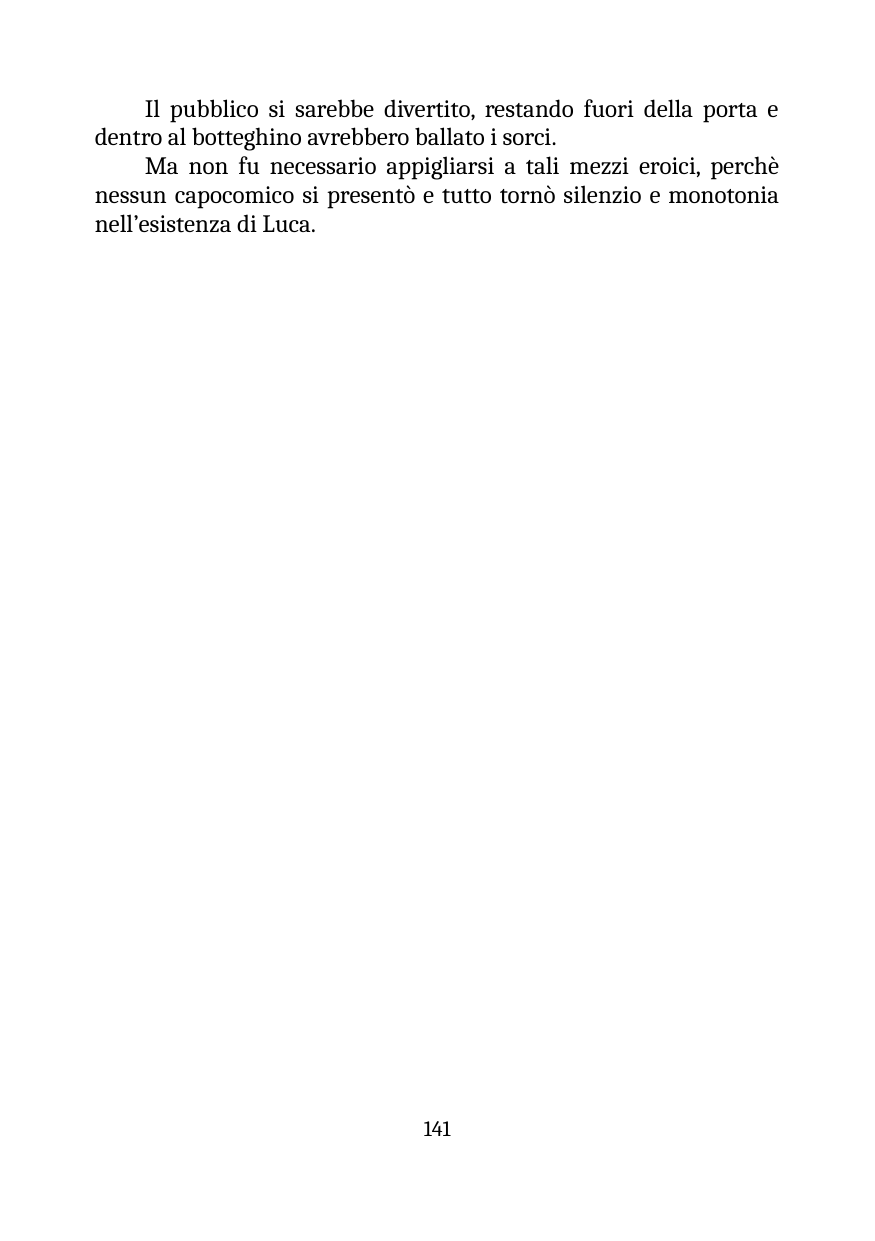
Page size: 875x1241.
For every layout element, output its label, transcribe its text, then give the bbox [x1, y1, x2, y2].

text Il pubblico si sarebbe divertito, restando fuori della porta e dentro al botteghino avrebbero ballato i sorci. [94, 94, 779, 152]
text Ma non fu necessario appigliarsi a tali mezzi eroici, perchè nessun capocomico si presentò e tutto tornò silenzio e monotonia nell’esistenza di Luca. [94, 152, 779, 238]
